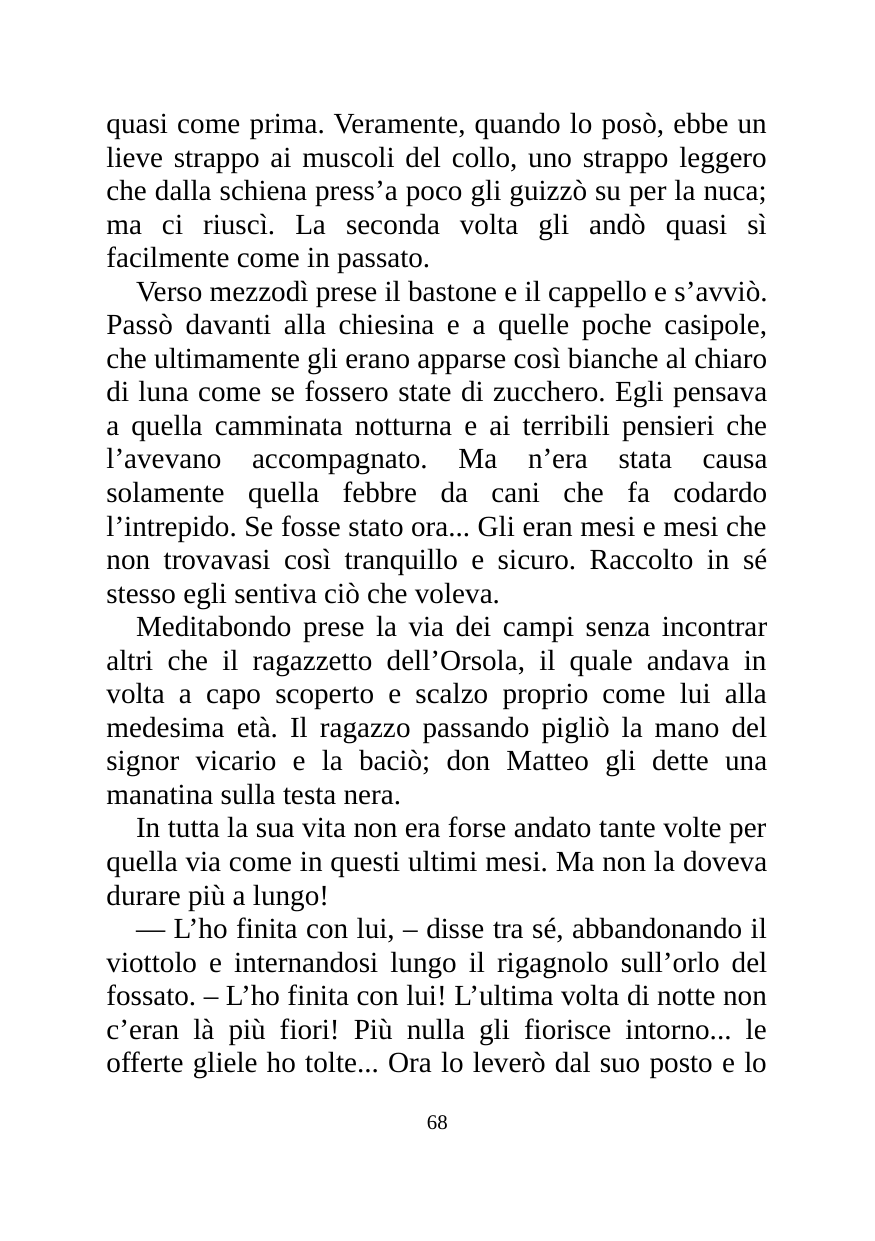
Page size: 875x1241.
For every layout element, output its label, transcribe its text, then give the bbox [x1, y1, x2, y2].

text quasi come prima. Veramente, quando lo posò, ebbe un lieve strappo ai muscoli del collo, uno strappo leggero che dalla schiena press’a poco gli guizzò su per la nuca; ma ci riuscì. La seconda volta gli andò quasi sì facilmente come in passato. [106, 106, 768, 274]
text — L’ho finita con lui, – disse tra sé, abbandonando il viottolo e internandosi lungo il rigagnolo sull’orlo del fossato. – L’ho finita con lui! L’ultima volta di notte non c’eran là più fiori! Più nulla gli fiorisce intorno... le offerte gliele ho tolte... Ora lo leverò dal suo posto e lo [106, 911, 768, 1079]
text In tutta la sua vita non era forse andato tante volte per quella via come in questi ultimi mesi. Ma non la doveva durare più a lungo! [106, 811, 768, 911]
text Meditabondo prese la via dei campi senza incontrar altri che il ragazzetto dell’Orsola, il quale andava in volta a capo scoperto e scalzo proprio come lui alla medesima età. Il ragazzo passando pigliò la mano del signor vicario e la baciò; don Matteo gli dette una manatina sulla testa nera. [106, 609, 768, 811]
text Verso mezzodì prese il bastone e il cappello e s’avviò. Passò davanti alla chiesina e a quelle poche casipole, che ultimamente gli erano apparse così bianche al chiaro di luna come se fossero state di zucchero. Egli pensava a quella camminata notturna e ai terribili pensieri che l’avevano accompagnato. Ma n’era stata causa solamente quella febbre da cani che fa codardo l’intrepido. Se fosse stato ora... Gli eran mesi e mesi che non trovavasi così tranquillo e sicuro. Raccolto in sé stesso egli sentiva ciò che voleva. [106, 274, 768, 609]
